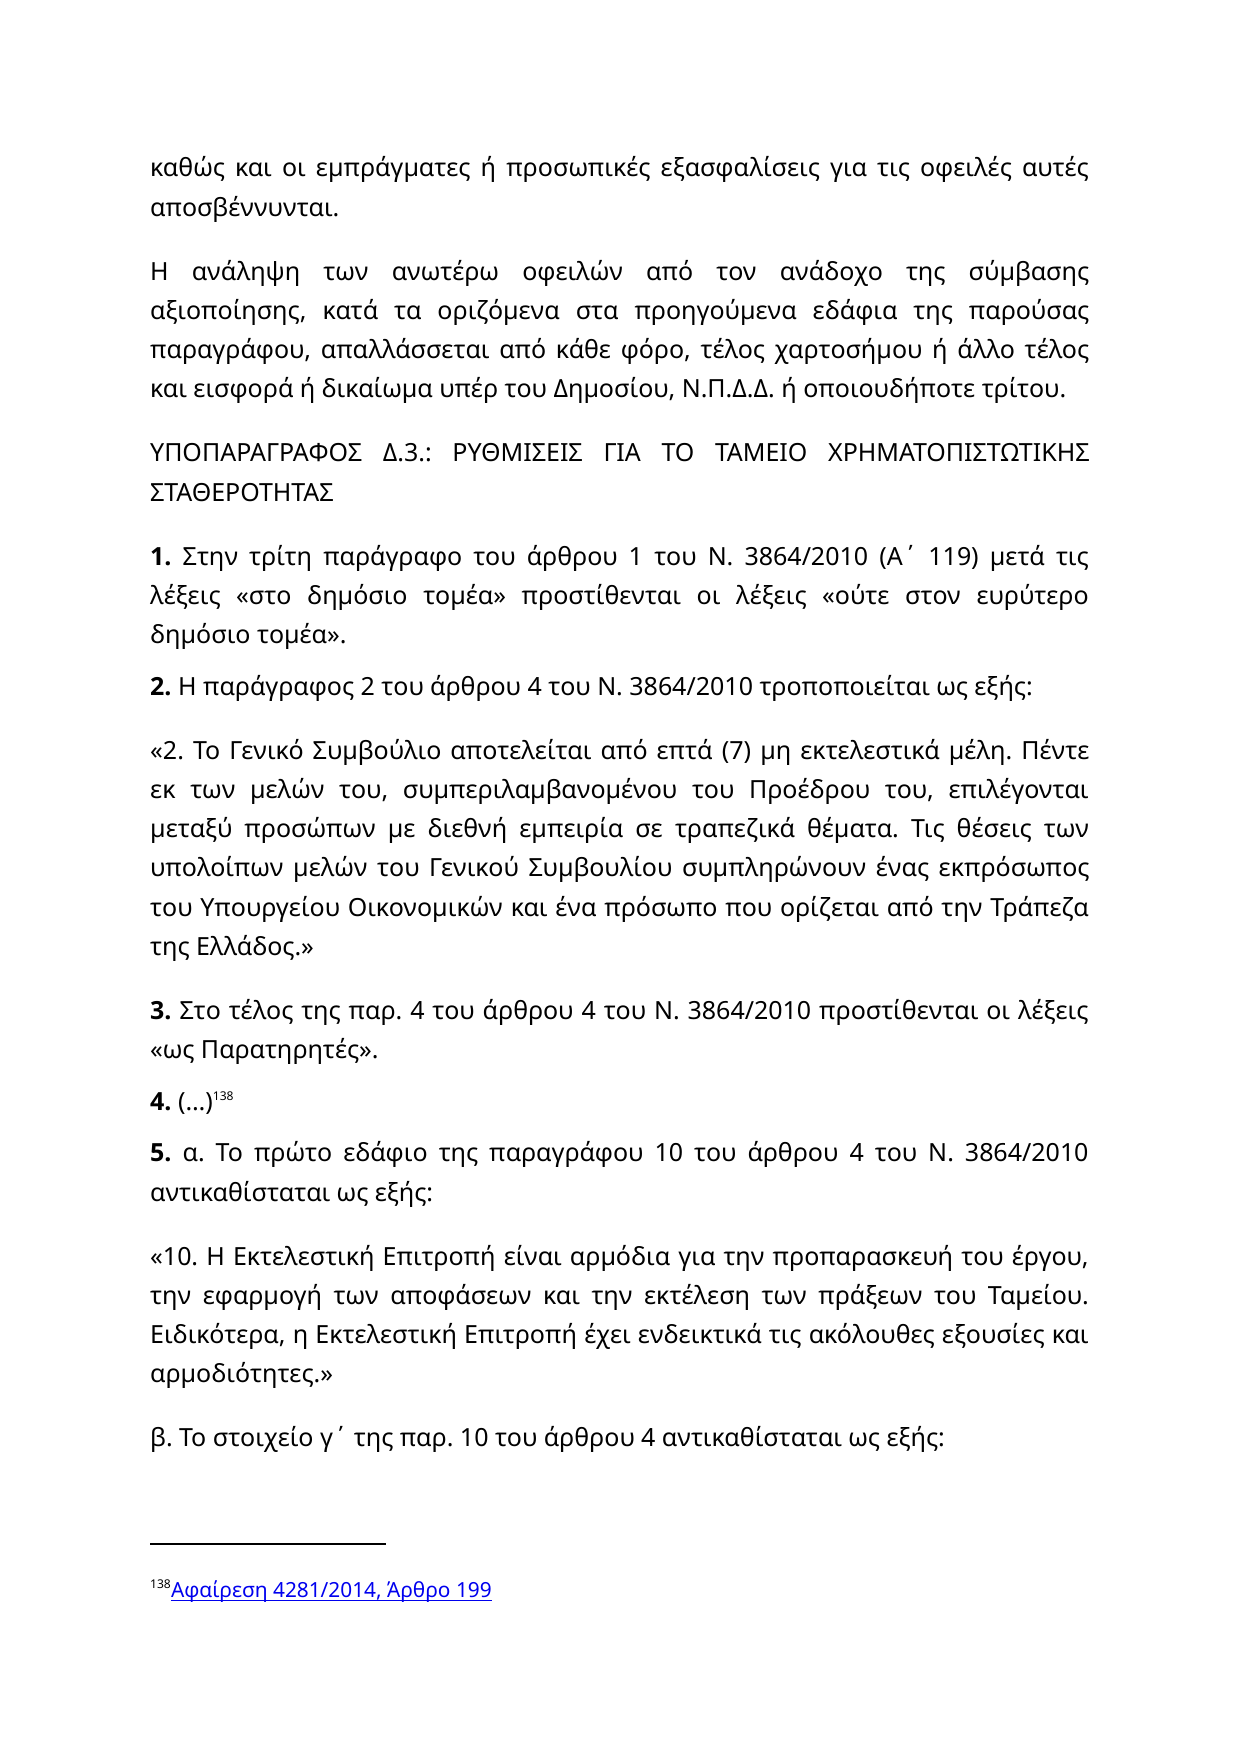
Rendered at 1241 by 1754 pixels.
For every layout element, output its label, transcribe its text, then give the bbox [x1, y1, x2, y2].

text 1. Στην τρίτη παράγραφο του άρθρου 1 του Ν. 3864/2010 (Α΄ 119) μετά τις λέξεις «στο δημόσιο τομέα» προστίθενται οι λέξεις «ούτε στον ευρύτερο δημόσιο τομέα». [150, 538, 1090, 651]
text καθώς και οι εμπράγματες ή προσωπικές εξασφαλίσεις για τις οφειλές αυτές αποσβέννυνται. [150, 150, 1090, 223]
text Η ανάληψη των ανωτέρω οφειλών από τον ανάδοχο της σύμβασης αξιοποίησης, κατά τα οριζόμενα στα προηγούμενα εδάφια της παρούσας παραγράφου, απαλλάσσεται από κάθε φόρο, τέλος χαρτοσήμου ή άλλο τέλος και εισφορά ή δικαίωμα υπέρ του Δημοσίου, Ν.Π.Δ.Δ. ή οποιουδήποτε τρίτου. [150, 253, 1090, 405]
text 5. α. Το πρώτο εδάφιο της παραγράφου 10 του άρθρου 4 του Ν. 3864/2010 αντικαθίσταται ως εξής: [150, 1135, 1090, 1208]
text 2. Η παράγραφος 2 του άρθρου 4 του Ν. 3864/2010 τροποποιείται ως εξής: [150, 668, 1090, 702]
text Αφαίρεση 4281/2014, Άρθρο 199 [150, 1576, 1090, 1604]
text 3. Στο τέλος της παρ. 4 του άρθρου 4 του Ν. 3864/2010 προστίθενται οι λέξεις «ως Παρατηρητές». [150, 992, 1090, 1066]
text «2. Το Γενικό Συμβούλιο αποτελείται από επτά (7) μη εκτελεστικά μέλη. Πέντε εκ των μελών του, συμπεριλαμβανομένου του Προέδρου του, επιλέγονται μεταξύ προσώπων με διεθνή εμπειρία σε τραπεζικά θέματα. Τις θέσεις των υπολοίπων μελών του Γενικού Συμβουλίου συμπληρώνουν ένας εκπρόσωπος του Υπουργείου Οικονομικών και ένα πρόσωπο που ορίζεται από την Τράπεζα της Ελλάδος.» [150, 732, 1090, 962]
text 4. (…) [150, 1083, 1090, 1117]
text ΥΠΟΠΑΡΑΓΡΑΦΟΣ Δ.3.: ΡΥΘΜΙΣΕΙΣ ΓΙΑ ΤΟ ΤΑΜΕΙΟ ΧΡΗΜΑΤΟΠΙΣΤΩΤΙΚΗΣ ΣΤΑΘΕΡΟΤΗΤΑΣ [150, 435, 1090, 508]
text «10. Η Εκτελεστική Επιτροπή είναι αρμόδια για την προπαρασκευή του έργου, την εφαρμογή των αποφάσεων και την εκτέλεση των πράξεων του Ταμείου. Ειδικότερα, η Εκτελεστική Επιτροπή έχει ενδεικτικά τις ακόλουθες εξουσίες και αρμοδιότητες.» [150, 1238, 1090, 1390]
text β. Το στοιχείο γ΄ της παρ. 10 του άρθρου 4 αντικαθίσταται ως εξής: [150, 1420, 1090, 1454]
